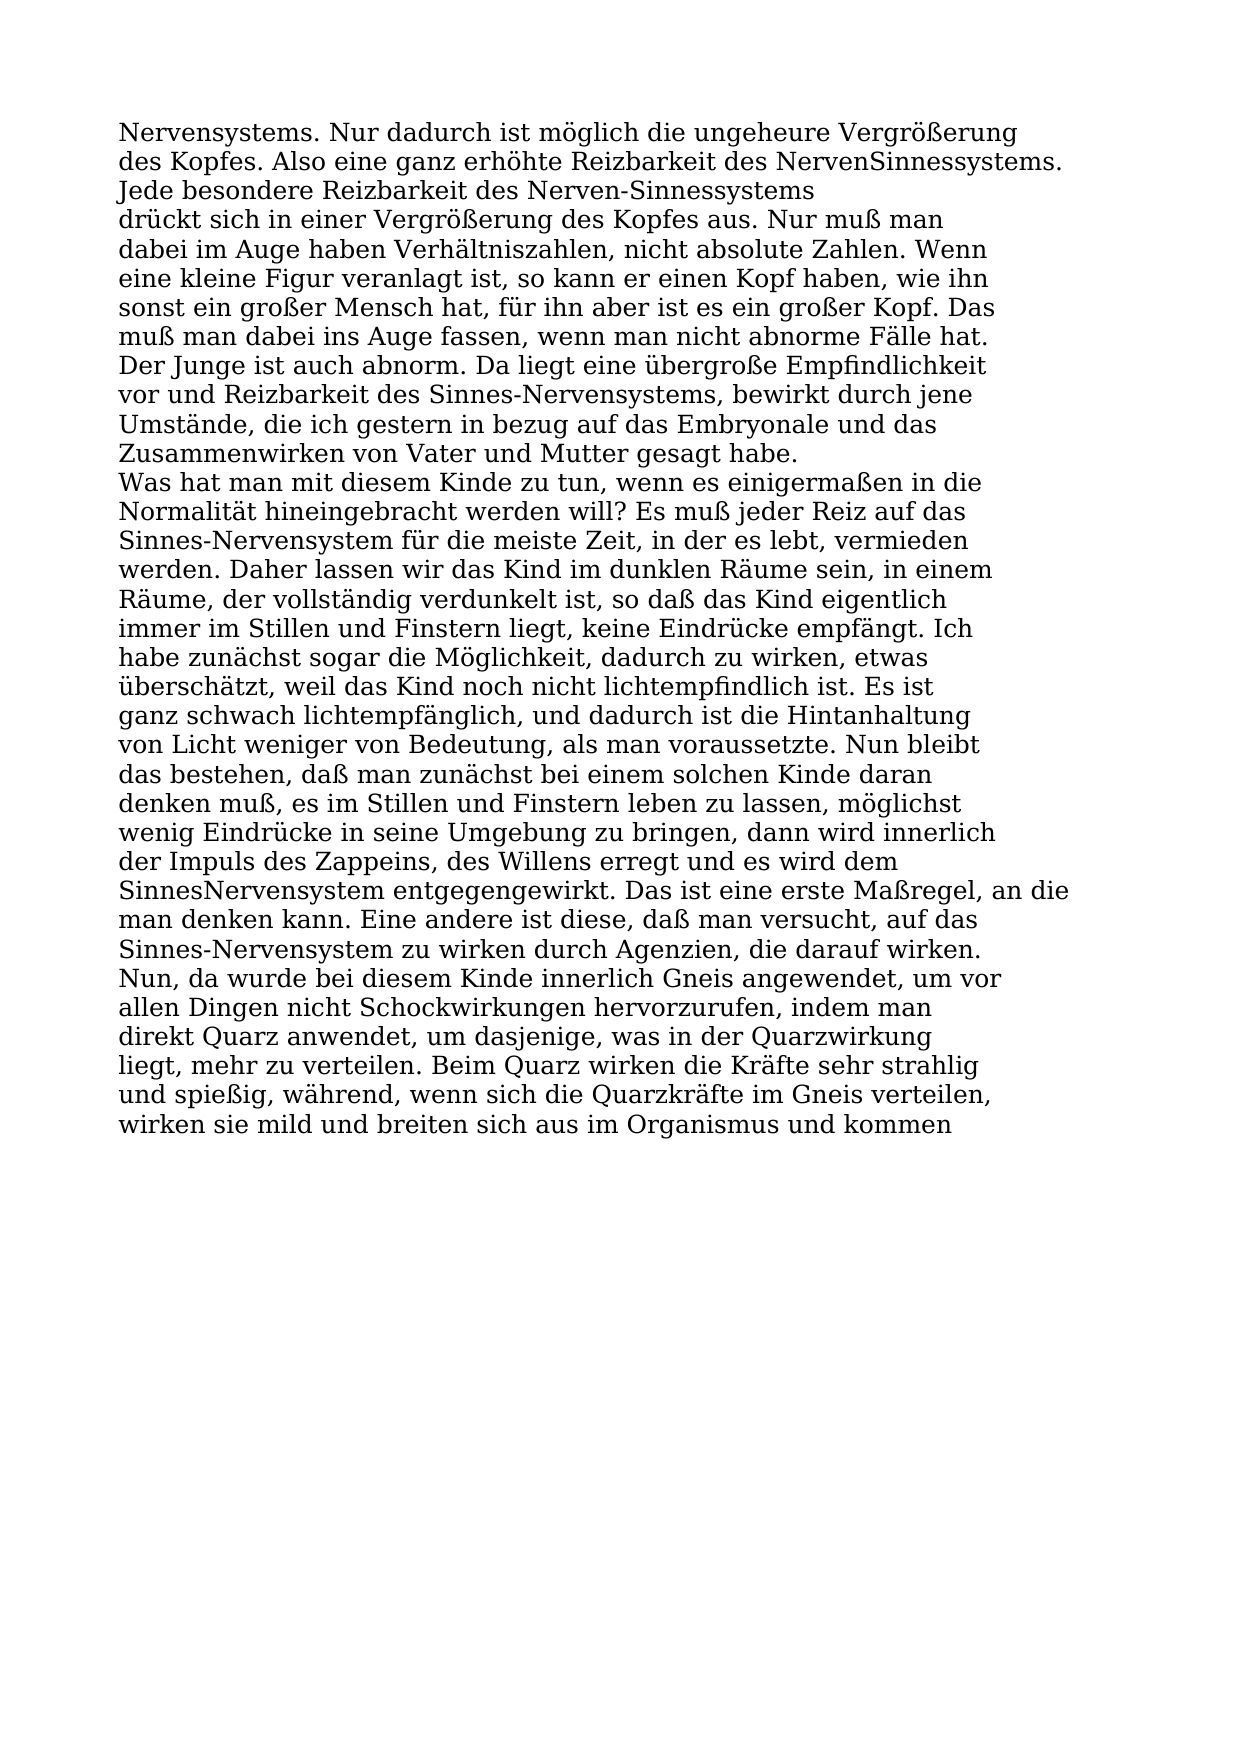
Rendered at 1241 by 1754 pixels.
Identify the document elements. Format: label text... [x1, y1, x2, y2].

text werden. Daher lassen wir das Kind im dunklen Räume sein, in einem [118, 556, 1122, 585]
text allen Dingen nicht Schockwirkungen hervorzurufen, indem man [118, 993, 1122, 1022]
text überschätzt, weil das Kind noch nicht lichtempfindlich ist. Es ist [118, 672, 1122, 701]
text direkt Quarz anwendet, um dasjenige, was in der Quarzwirkung [118, 1022, 1122, 1051]
text eine kleine Figur veranlagt ist, so kann er einen Kopf haben, wie ihn [118, 264, 1122, 293]
text sonst ein großer Mensch hat, für ihn aber ist es ein großer Kopf. Das [118, 293, 1122, 322]
text muß man dabei ins Auge fassen, wenn man nicht abnorme Fälle hat. [118, 322, 1122, 351]
text drückt sich in einer Vergrößerung des Kopfes aus. Nur muß man [118, 206, 1122, 235]
text Räume, der vollständig verdunkelt ist, so daß das Kind eigentlich [118, 585, 1122, 614]
text Zusammenwirken von Vater und Mutter gesagt habe. [118, 439, 1122, 468]
text habe zunächst sogar die Möglichkeit, dadurch zu wirken, etwas [118, 643, 1122, 672]
text das bestehen, daß man zunächst bei einem solchen Kinde daran [118, 760, 1122, 789]
text der Impuls des Zappeins, des Willens erregt und es wird dem SinnesNervensystem entgegengewirkt. Das ist eine erste Maßregel, an die [118, 847, 1122, 906]
text Sinnes-Nervensystem für die meiste Zeit, in der es lebt, vermieden [118, 526, 1122, 556]
text Nun, da wurde bei diesem Kinde innerlich Gneis angewendet, um vor [118, 964, 1122, 993]
text Umstände, die ich gestern in bezug auf das Embryonale und das [118, 410, 1122, 439]
text man denken kann. Eine andere ist diese, daß man versucht, auf das [118, 906, 1122, 935]
text liegt, mehr zu verteilen. Beim Quarz wirken die Kräfte sehr strahlig [118, 1051, 1122, 1081]
text ganz schwach lichtempfänglich, und dadurch ist die Hintanhaltung [118, 701, 1122, 731]
text Was hat man mit diesem Kinde zu tun, wenn es einigermaßen in die [118, 468, 1122, 497]
text des Kopfes. Also eine ganz erhöhte Reizbarkeit des NervenSinnessystems. Jede besondere Reizbarkeit des Nerven-Sinnessystems [118, 147, 1122, 206]
text Der Junge ist auch abnorm. Da liegt eine übergroße Empfindlichkeit [118, 351, 1122, 381]
text immer im Stillen und Finstern liegt, keine Eindrücke empfängt. Ich [118, 614, 1122, 643]
text von Licht weniger von Bedeutung, als man voraussetzte. Nun bleibt [118, 731, 1122, 760]
text wirken sie mild und breiten sich aus im Organismus und kommen [118, 1110, 1122, 1139]
text denken muß, es im Stillen und Finstern leben zu lassen, möglichst [118, 789, 1122, 818]
text und spießig, während, wenn sich die Quarzkräfte im Gneis verteilen, [118, 1081, 1122, 1110]
text wenig Eindrücke in seine Umgebung zu bringen, dann wird innerlich [118, 818, 1122, 847]
text Normalität hineingebracht werden will? Es muß jeder Reiz auf das [118, 497, 1122, 526]
text dabei im Auge haben Verhältniszahlen, nicht absolute Zahlen. Wenn [118, 235, 1122, 264]
text Sinnes-Nervensystem zu wirken durch Agenzien, die darauf wirken. [118, 935, 1122, 964]
text Nervensystems. Nur dadurch ist möglich die ungeheure Vergrößerung [118, 118, 1122, 147]
text vor und Reizbarkeit des Sinnes-Nervensystems, bewirkt durch jene [118, 381, 1122, 410]
